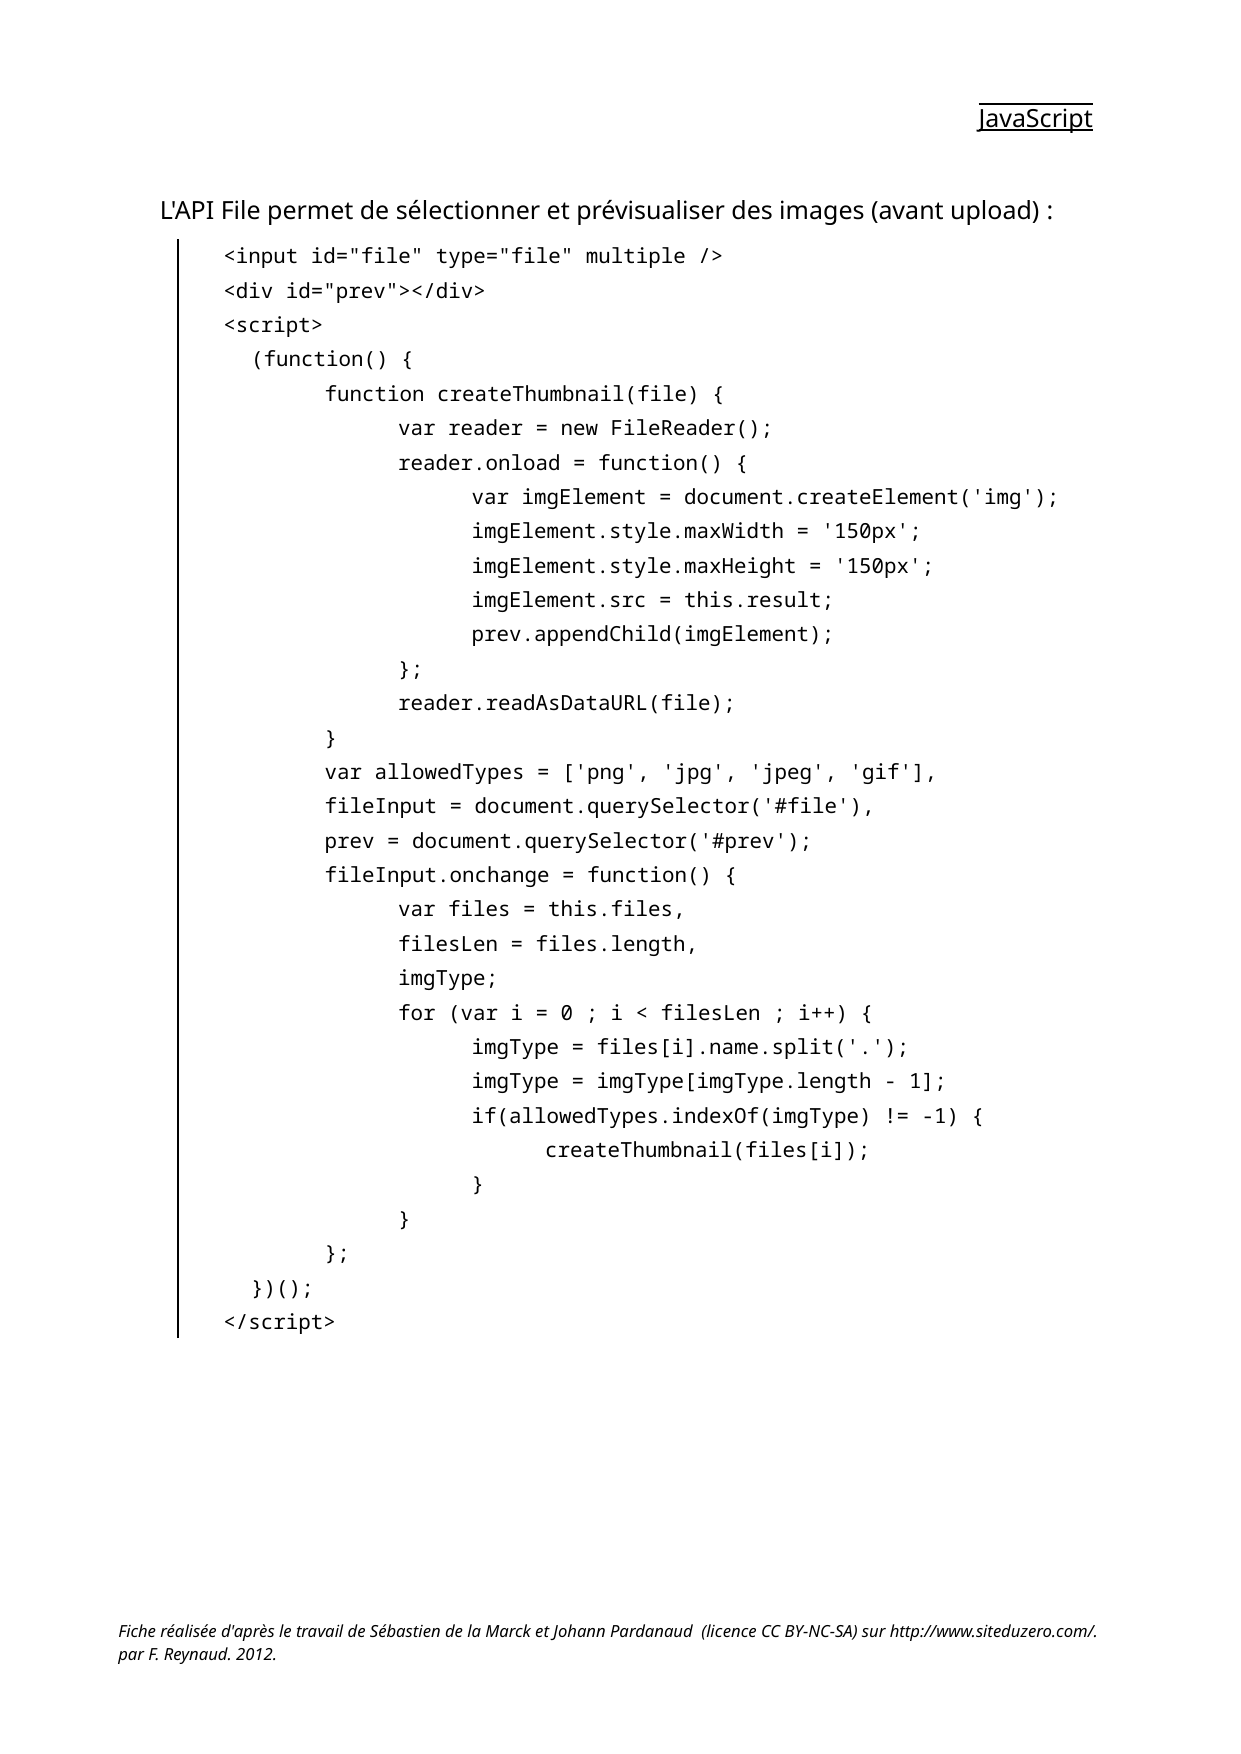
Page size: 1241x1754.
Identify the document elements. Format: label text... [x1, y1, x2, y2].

text var reader = new FileReader(); [179, 410, 1122, 442]
text }; [179, 651, 1122, 682]
text for (var i = 0 ; i < filesLen ; i++) { [179, 995, 1122, 1026]
text fileInput = document.querySelector('#file'), [179, 788, 1122, 820]
text imgElement.style.maxWidth = '150px'; [179, 513, 1122, 545]
text } [179, 1167, 1122, 1198]
text <script> [179, 307, 1122, 338]
text var imgElement = document.createElement('img'); [179, 479, 1122, 510]
text imgType = imgType[imgType.length - 1]; [179, 1063, 1122, 1095]
text fileInput.onchange = function() { [179, 857, 1122, 888]
text reader.readAsDataURL(file); [179, 685, 1122, 717]
text } [179, 720, 1122, 751]
text L'API File permet de sélectionner et prévisualiser des images (avant upload) : [118, 193, 1122, 227]
text <input id="file" type="file" multiple /> [177, 238, 1122, 270]
text var files = this.files, [179, 892, 1122, 923]
text if(allowedTypes.indexOf(imgType) != -1) { [179, 1098, 1122, 1129]
text createThumbnail(files[i]); [179, 1132, 1122, 1163]
text prev = document.querySelector('#prev'); [179, 823, 1122, 854]
text </script> [179, 1304, 1122, 1338]
text var allowedTypes = ['png', 'jpg', 'jpeg', 'gif'], [179, 754, 1122, 785]
text prev.appendChild(imgElement); [179, 617, 1122, 648]
text imgType = files[i].name.split('.'); [179, 1029, 1122, 1060]
text <div id="prev"></div> [179, 273, 1122, 304]
text filesLen = files.length, [179, 926, 1122, 957]
text }; [179, 1235, 1122, 1267]
text })(); [179, 1270, 1122, 1301]
text imgElement.src = this.result; [179, 582, 1122, 613]
text imgElement.style.maxHeight = '150px'; [179, 548, 1122, 579]
text function createThumbnail(file) { [179, 376, 1122, 407]
text (function() { [179, 342, 1122, 373]
text reader.onload = function() { [179, 445, 1122, 476]
text } [179, 1201, 1122, 1232]
text imgType; [179, 960, 1122, 992]
